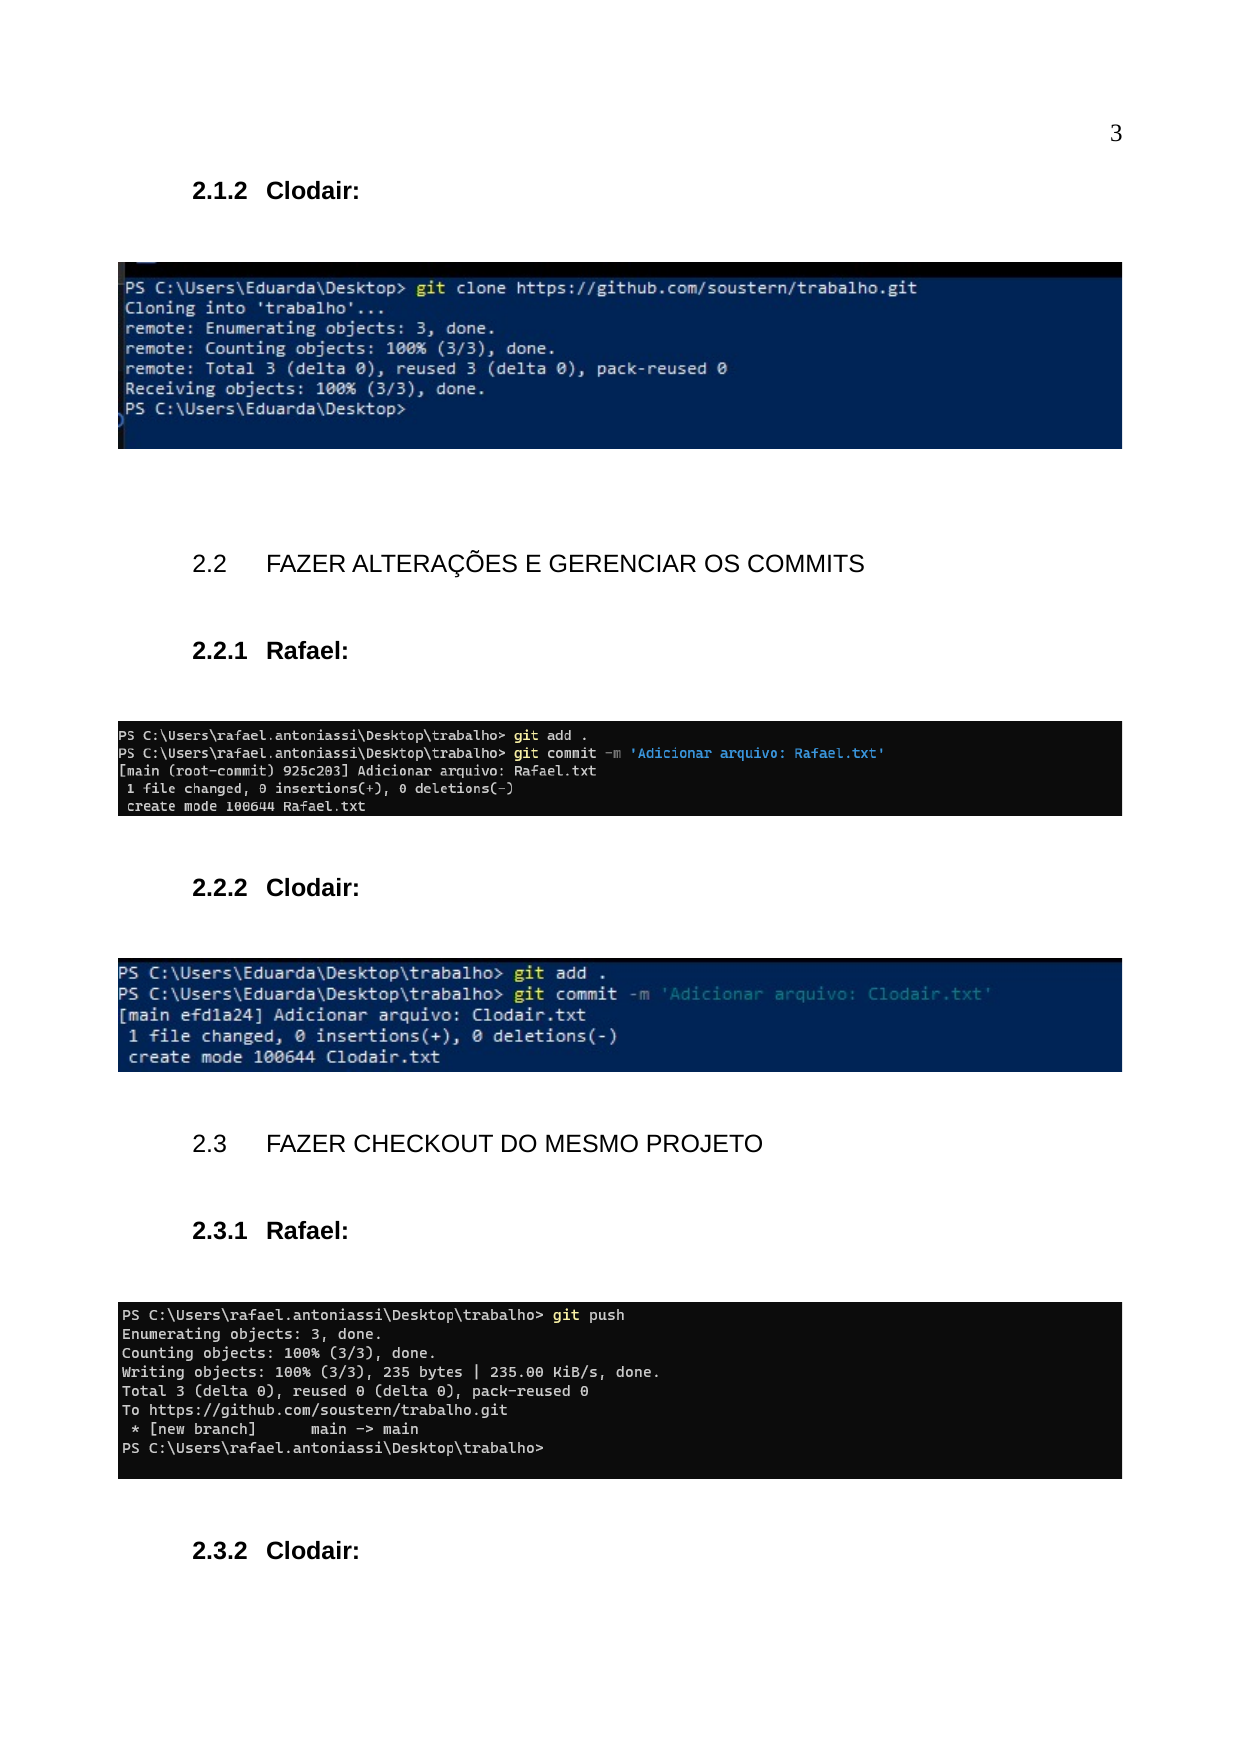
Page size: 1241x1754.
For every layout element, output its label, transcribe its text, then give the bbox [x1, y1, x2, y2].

picture [118, 1302, 1123, 1479]
subtitle Rafael: [118, 636, 1122, 664]
subtitle Fazer checkout do mesmo projeto [118, 1129, 1122, 1158]
subtitle Rafael: [118, 1216, 1122, 1244]
subtitle Clodair: [118, 176, 1122, 205]
picture [118, 262, 1123, 449]
picture [118, 721, 1123, 816]
subtitle Clodair: [118, 1536, 1122, 1564]
subtitle Clodair: [118, 873, 1122, 901]
picture [118, 958, 1123, 1072]
subtitle Fazer alterações e gerenciar os commits [118, 549, 1122, 578]
